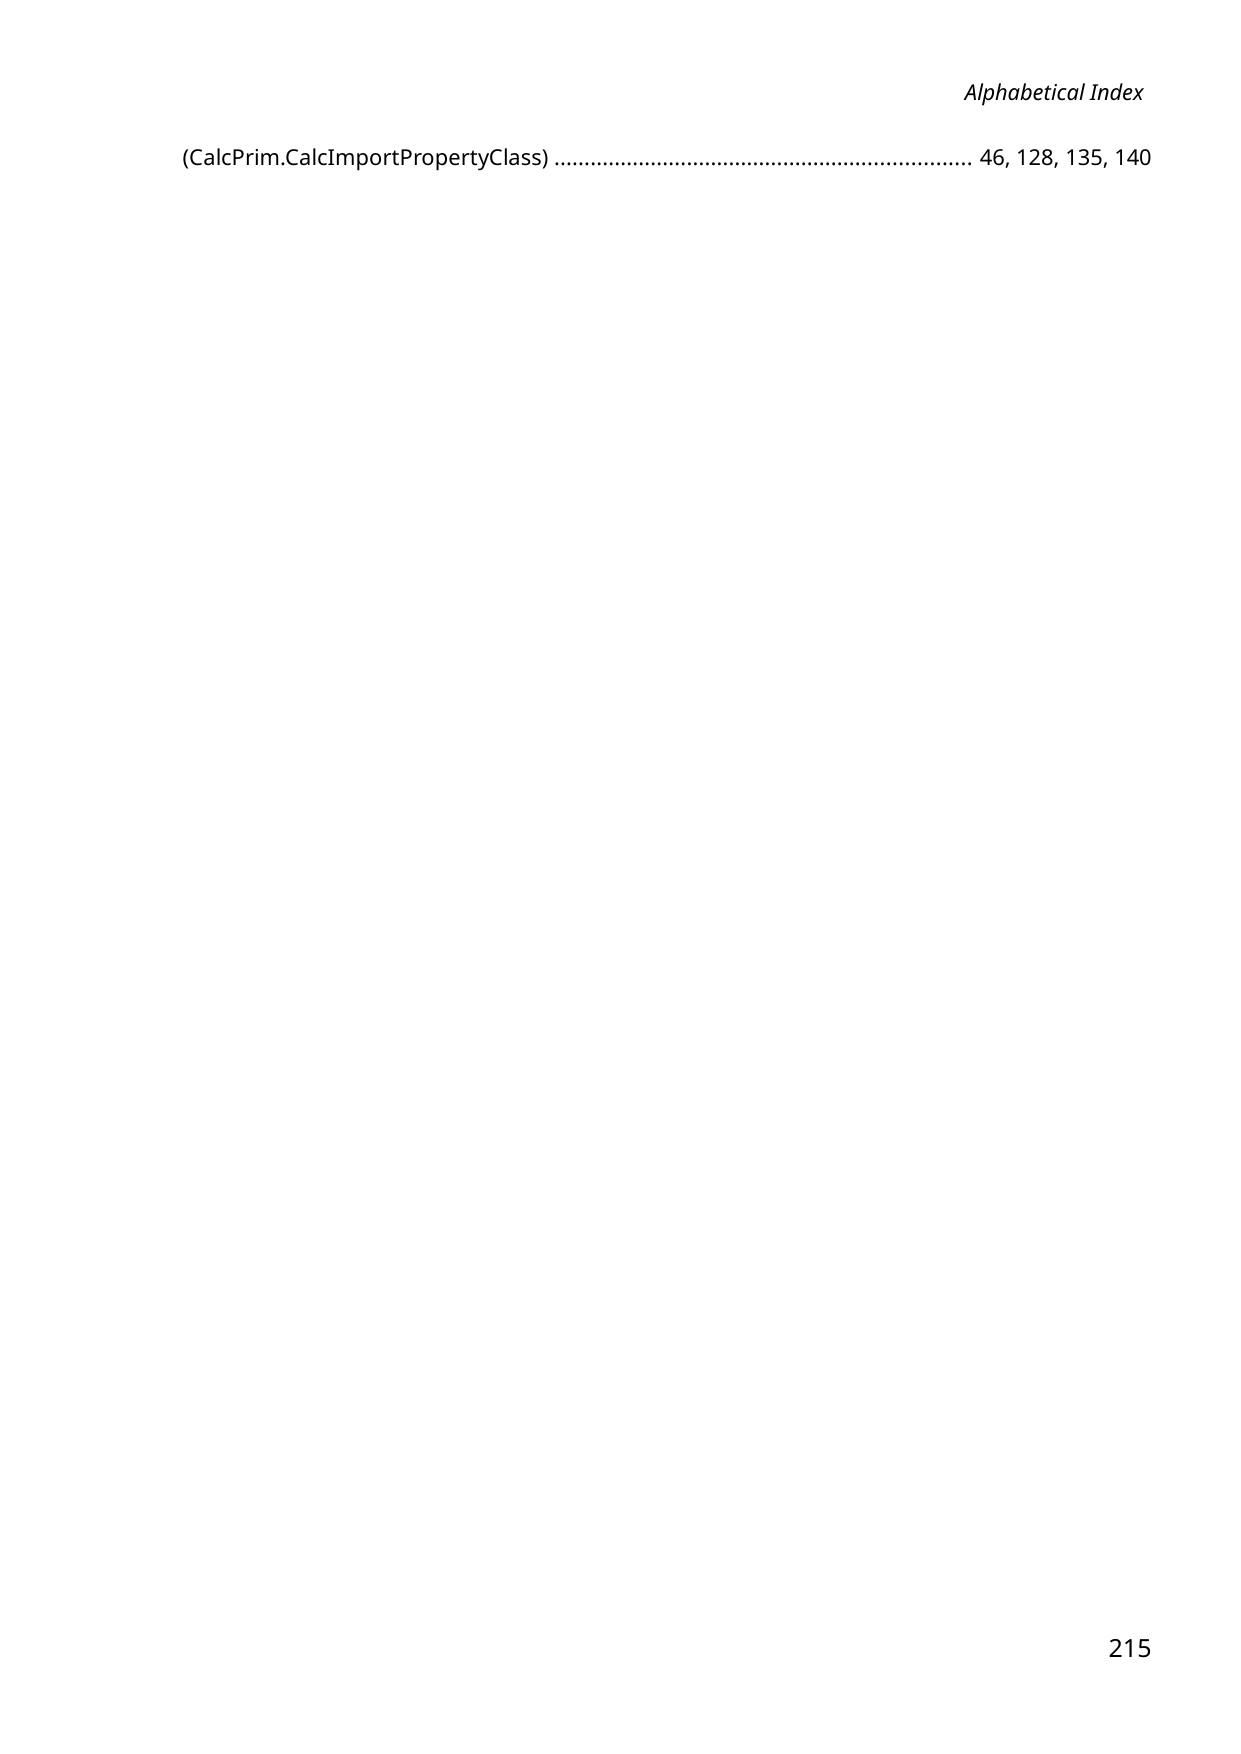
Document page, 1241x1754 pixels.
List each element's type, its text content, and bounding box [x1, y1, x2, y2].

text (CalcPrim.CalcImportPropertyClass) 46, 128, 135, 140 [177, 142, 1152, 172]
